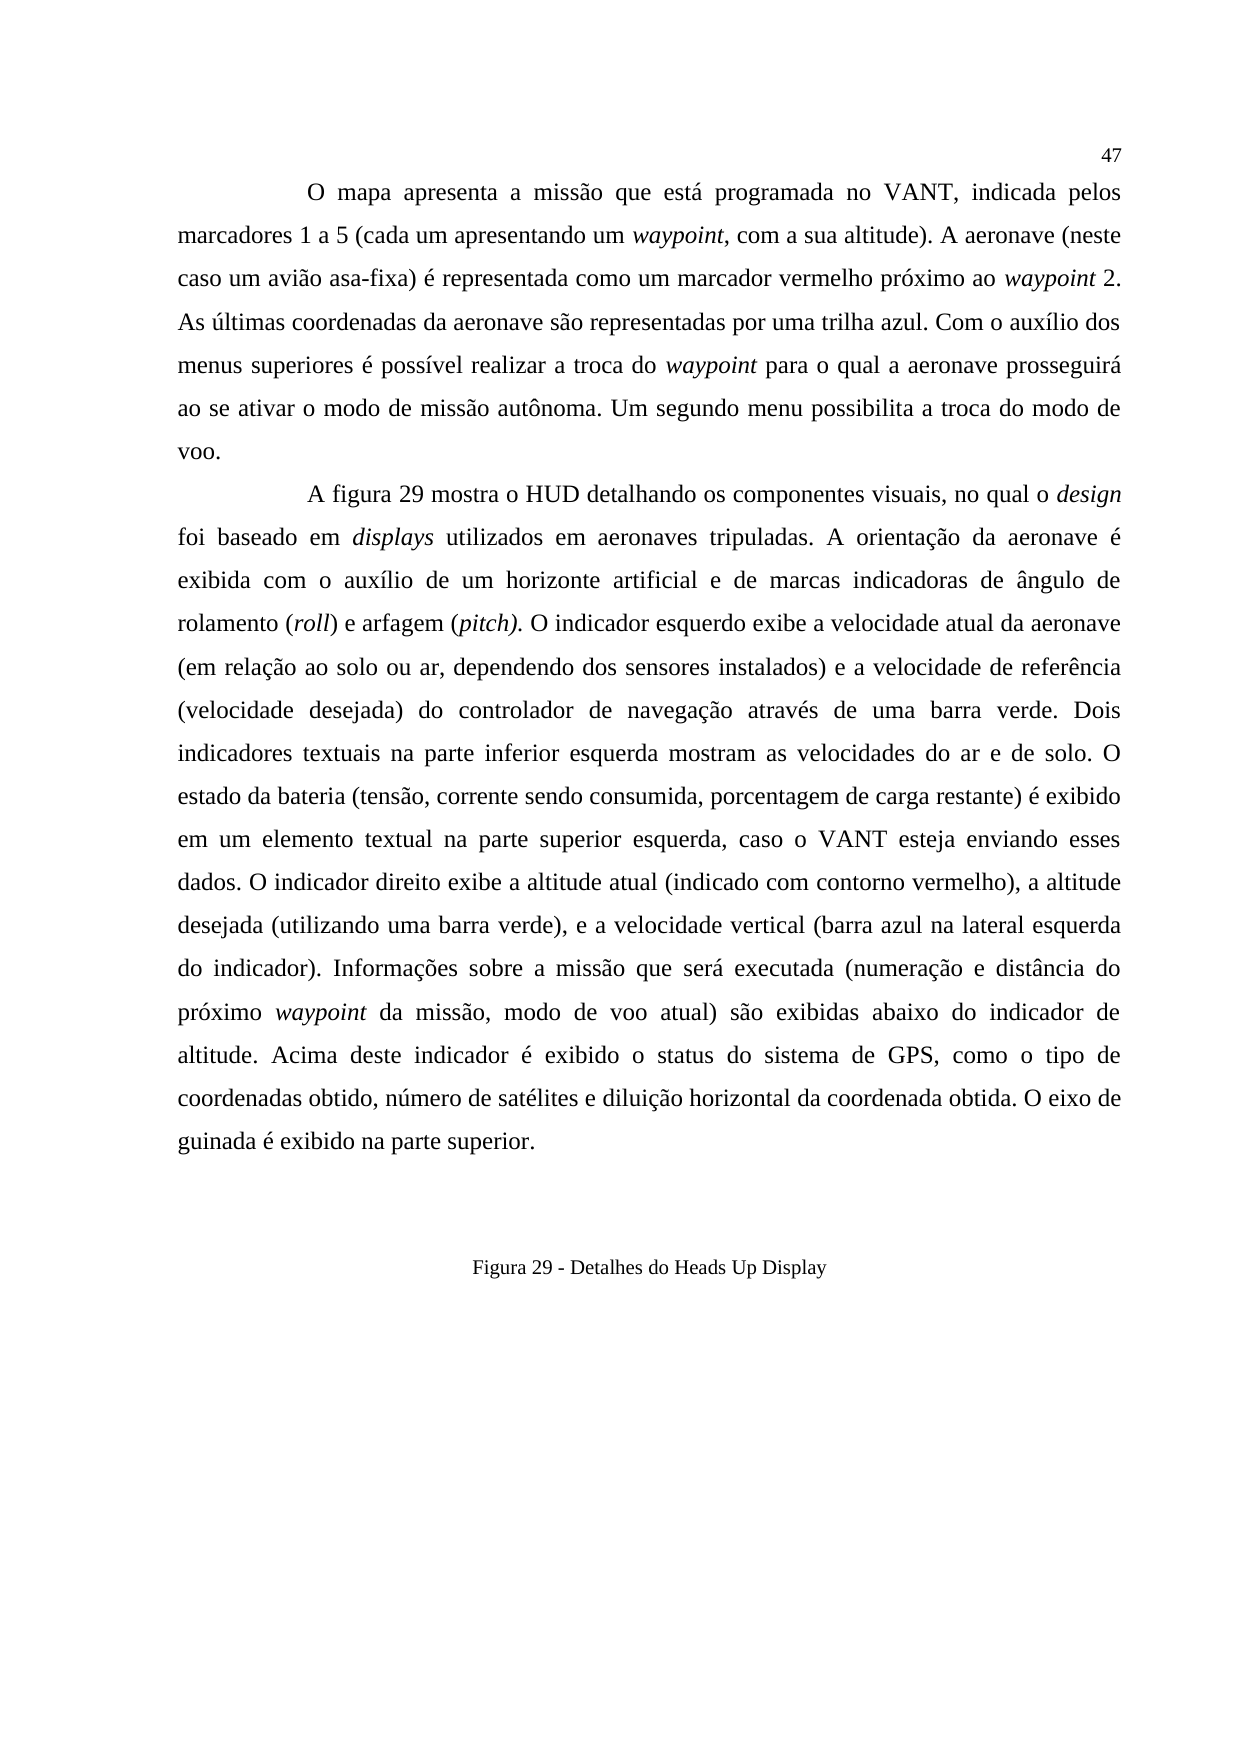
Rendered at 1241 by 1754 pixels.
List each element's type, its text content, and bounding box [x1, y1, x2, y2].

list Detalhes do Heads Up Display [177, 1255, 1122, 1279]
text A figura 29 mostra o HUD detalhando os componentes visuais, no qual o design foi baseado em displays utilizados em aeronaves tripuladas. A orientação da aeronave é exibida com o auxílio de um horizonte artificial e de marcas indicadoras de ângulo de rolamento (roll) e arfagem (pitch). O indicador esquerdo exibe a velocidade atual da aeronave (em relação ao solo ou ar, dependendo dos sensores instalados) e a velocidade de referência (velocidade desejada) do controlador de navegação através de uma barra verde. Dois indicadores textuais na parte inferior esquerda mostram as velocidades do ar e de solo. O estado da bateria (tensão, corrente sendo consumida, porcentagem de carga restante) é exibido em um elemento textual na parte superior esquerda, caso o VANT esteja enviando esses dados. O indicador direito exibe a altitude atual (indicado com contorno vermelho), a altitude desejada (utilizando uma barra verde), e a velocidade vertical (barra azul na lateral esquerda do indicador). Informações sobre a missão que será executada (numeração e distância do próximo waypoint da missão, modo de voo atual) são exibidas abaixo do indicador de altitude. Acima deste indicador é exibido o status do sistema de GPS, como o tipo de coordenadas obtido, número de satélites e diluição horizontal da coordenada obtida. O eixo de guinada é exibido na parte superior. [177, 479, 1122, 1155]
text O mapa apresenta a missão que está programada no VANT, indicada pelos marcadores 1 a 5 (cada um apresentando um waypoint, com a sua altitude). A aeronave (neste caso um avião asa-fixa) é representada como um marcador vermelho próximo ao waypoint 2. As últimas coordenadas da aeronave são representadas por uma trilha azul. Com o auxílio dos menus superiores é possível realizar a troca do waypoint para o qual a aeronave prosseguirá ao se ativar o modo de missão autônoma. Um segundo menu possibilita a troca do modo de voo. [177, 177, 1122, 465]
